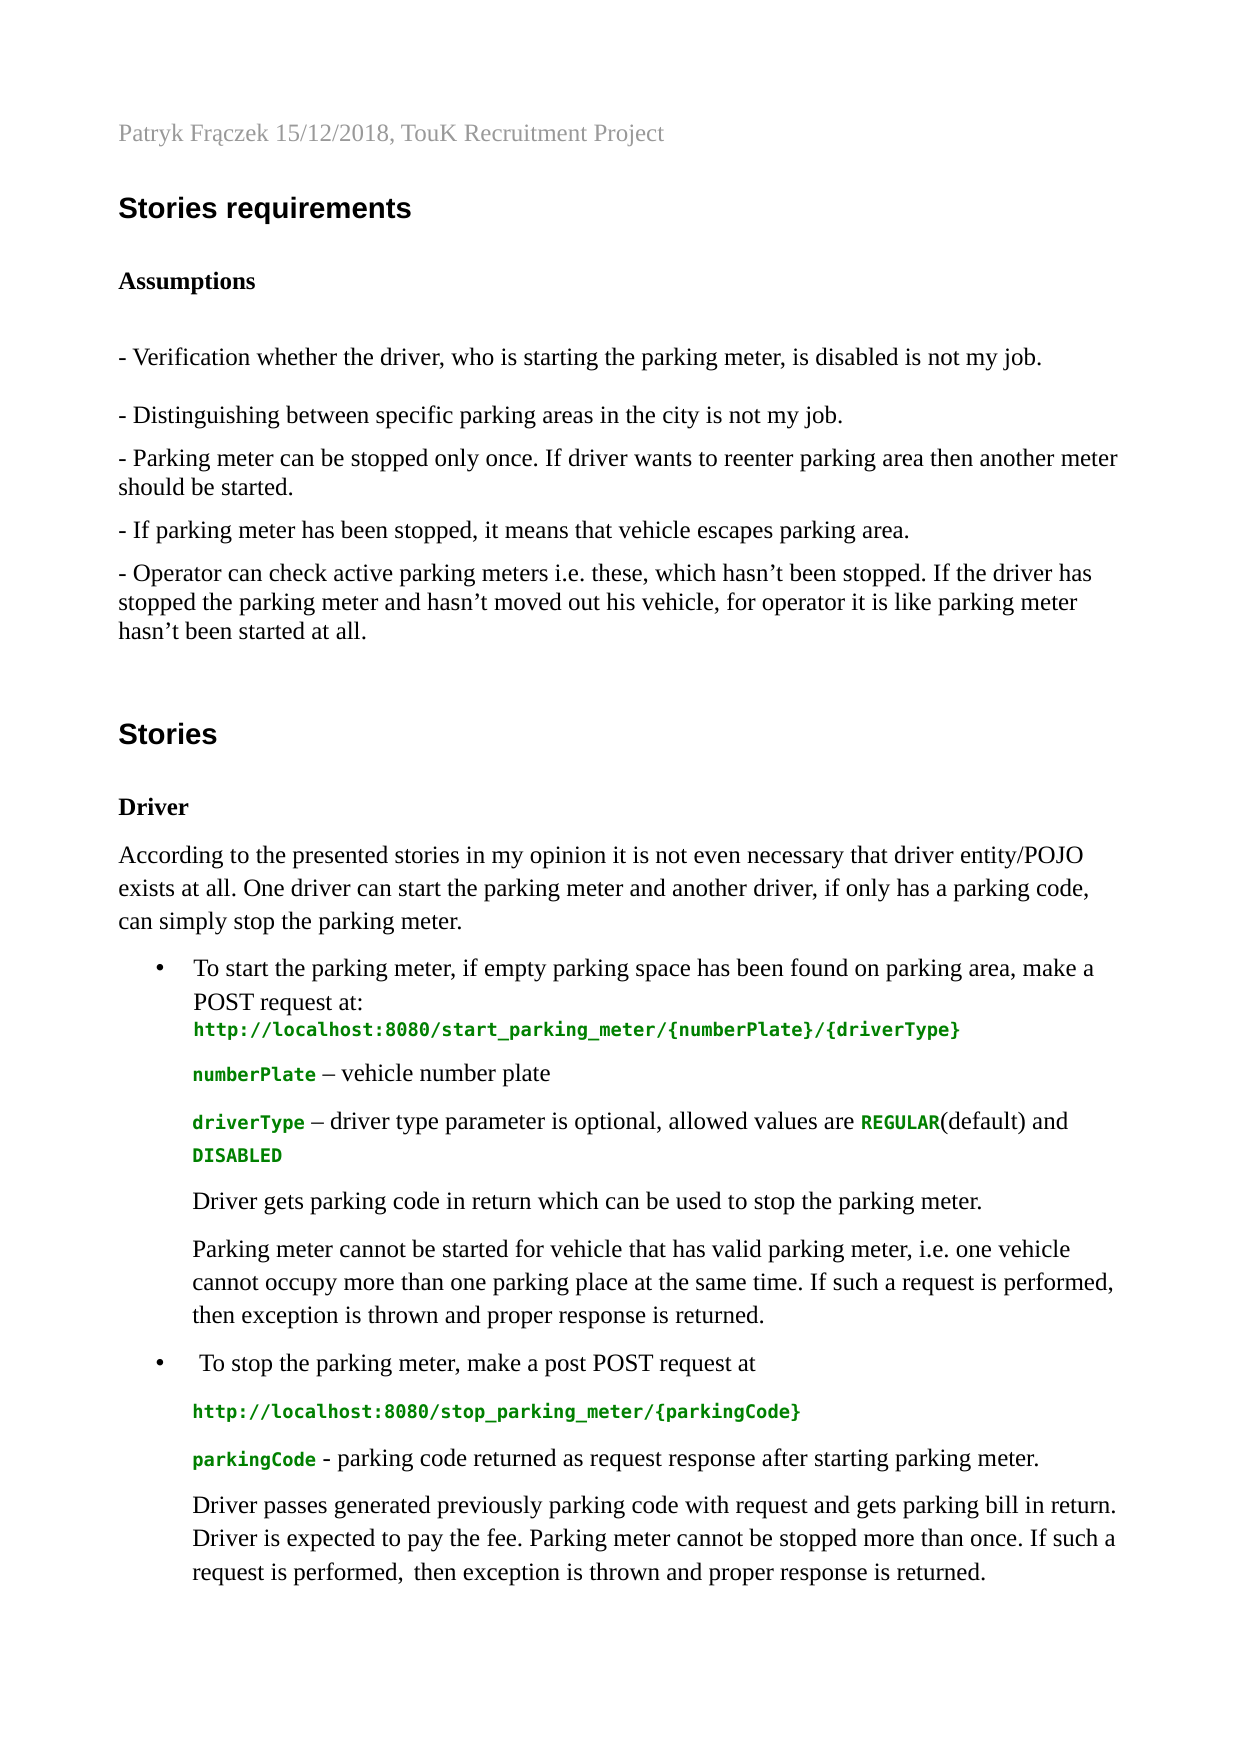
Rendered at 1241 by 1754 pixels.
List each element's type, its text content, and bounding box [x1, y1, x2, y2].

text - Distinguishing between specific parking areas in the city is not my job. [118, 400, 1122, 428]
subtitle Stories requirements [118, 191, 1122, 225]
text Parking meter cannot be started for vehicle that has valid parking meter, i.e. one vehicle cannot occupy more than one parking place at the same time. If such a request is performed, then exception is thrown and proper response is returned. [118, 1234, 1122, 1329]
text Driver [118, 792, 1122, 821]
text According to the presented stories in my opinion it is not even necessary that driver entity/POJO exists at all. One driver can start the parking meter and another driver, if only has a parking code, can simply stop the parking meter. [118, 840, 1122, 935]
text - Parking meter can be stopped only once. If driver wants to reenter parking area then another meter should be started. [118, 443, 1122, 501]
text - Operator can check active parking meters i.e. these, which hasn’t been stopped. If the driver has stopped the parking meter and hasn’t moved out his vehicle, for operator it is like parking meter hasn’t been started at all. [118, 558, 1122, 645]
text - If parking meter has been stopped, it means that vehicle escapes parking area. [118, 515, 1122, 544]
text driverType – driver type parameter is optional, allowed values are REGULAR(default) and DISABLED [118, 1106, 1122, 1168]
text Driver passes generated previously parking code with request and gets parking bill in return. Driver is expected to pay the fee. Parking meter cannot be stopped more than once. If such a request is performed, then exception is thrown and proper response is returned. [118, 1491, 1122, 1585]
text - Verification whether the driver, who is starting the parking meter, is disabled is not my job. [118, 342, 1122, 371]
text parkingCode - parking code returned as request response after starting parking meter. [118, 1443, 1122, 1472]
text numberPlate – vehicle number plate [118, 1058, 1122, 1087]
list To stop the parking meter, make a post POST request at [156, 1348, 1122, 1376]
text http://localhost:8080/stop_parking_meter/{parkingCode} [118, 1395, 1122, 1424]
subtitle Stories [118, 717, 1122, 751]
list To start the parking meter, if empty parking space has been found on parking area, make a POST request at: http://localhost:8080/start_parking_meter/{numberPlate}/{driverType} [156, 953, 1122, 1040]
text Driver gets parking code in return which can be used to stop the parking meter. [118, 1186, 1122, 1215]
text Assumptions [118, 266, 1122, 295]
